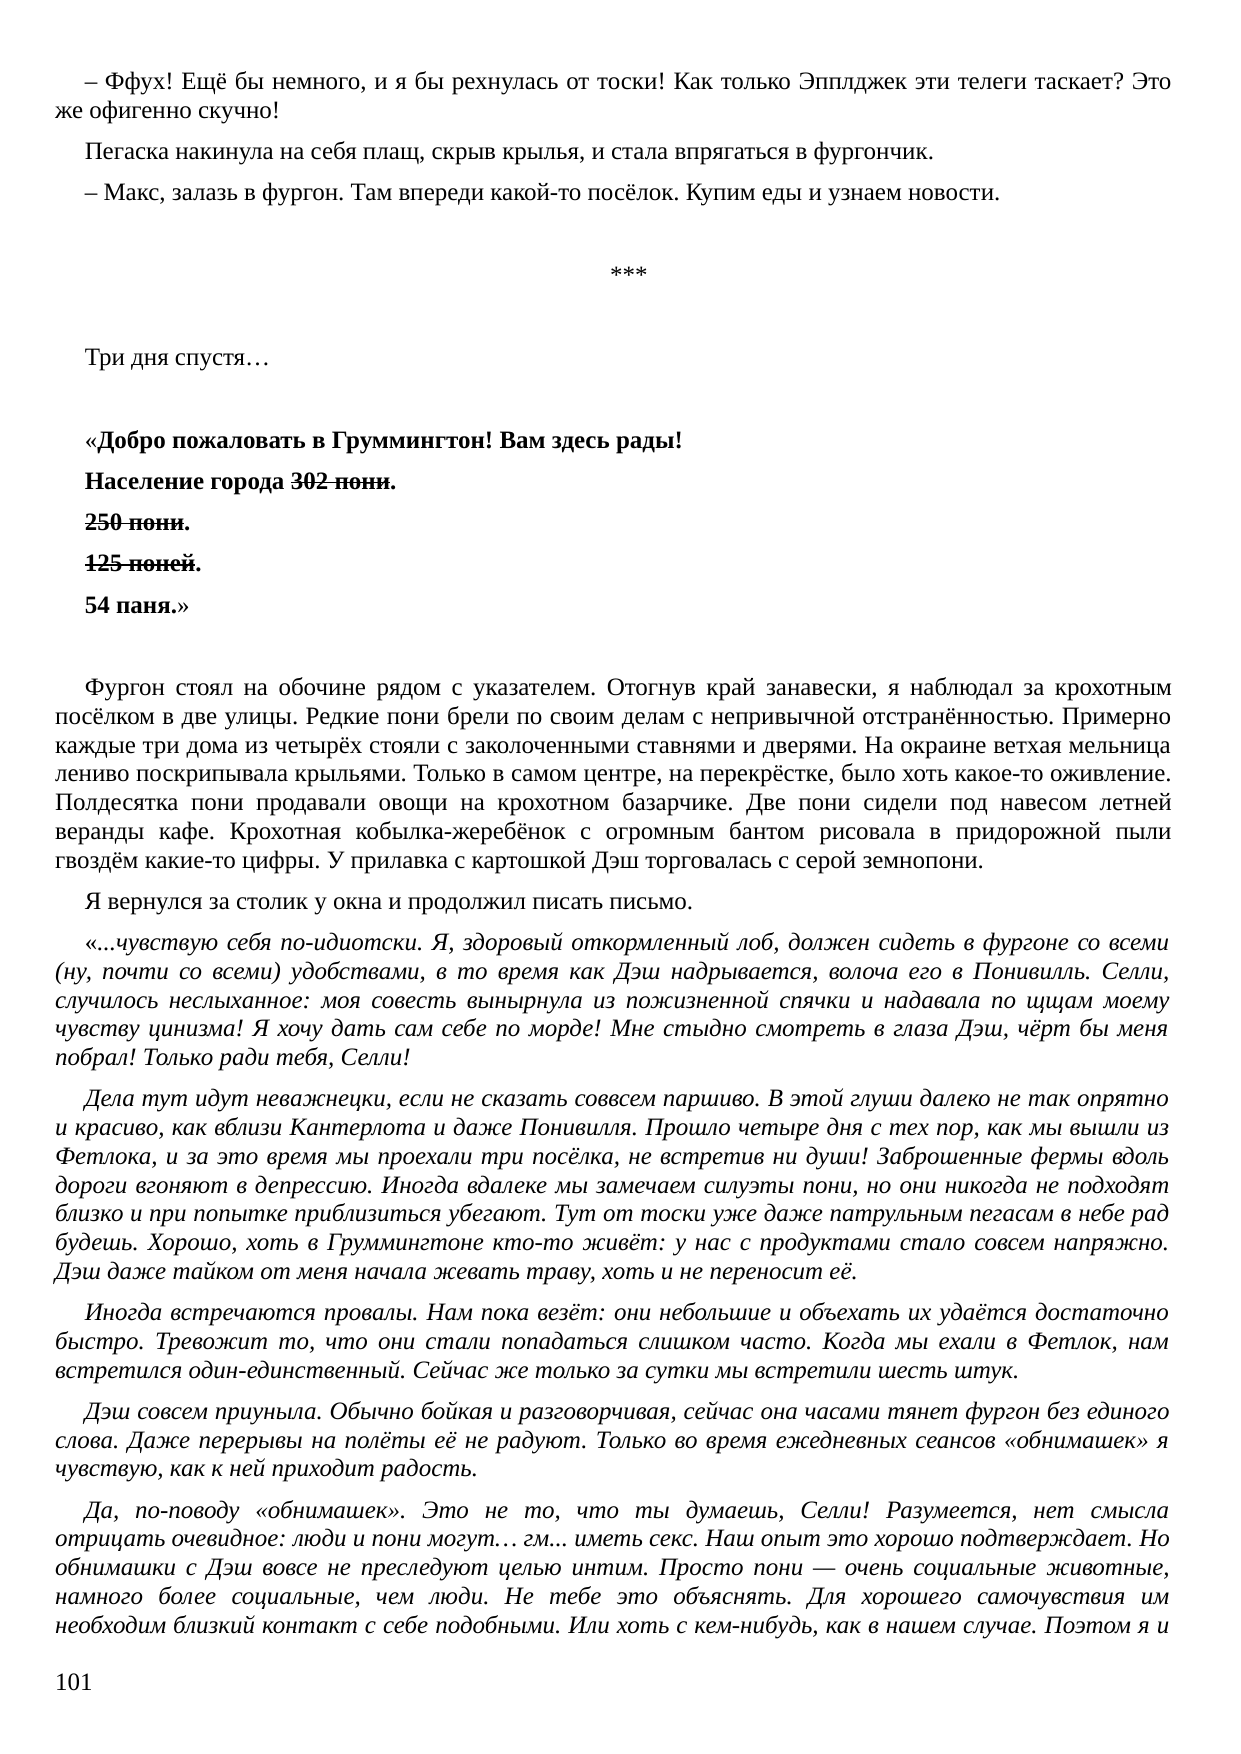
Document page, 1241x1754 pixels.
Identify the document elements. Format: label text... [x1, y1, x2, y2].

text Дела тут идут неважнецки, если не сказать соввсем паршиво. В этой глуши далеко не так опрятно и красиво, как вблизи Кантерлота и даже Понивилля. Прошло четыре дня с тех пор, как мы вышли из Фетлока, и за это время мы проехали три посёлка, не встретив ни души! Заброшенные фермы вдоль дороги вгоняют в депрессию. Иногда вдалеке мы замечаем силуэты пони, но они никогда не подходят близко и при попытке приблизиться убегают. Тут от тоски уже даже патрульным пегасам в небе рад будешь. Хорошо, хоть в Груммингтоне кто-то живёт: у нас с продуктами стало совсем напряжно. Дэш даже тайком от меня начала жевать траву, хоть и не переносит её. [55, 1083, 1173, 1285]
text Пегаска накинула на себя плащ, скрыв крылья, и стала впрягаться в фургончик. [55, 136, 1173, 165]
text «Добро пожаловать в Груммингтон! Вам здесь рады! [55, 425, 1173, 453]
text Фургон стоял на обочине рядом с указателем. Отогнув край занавески, я наблюдал за крохотным посёлком в две улицы. Редкие пони брели по своим делам с непривычной отстранённостью. Примерно каждые три дома из четырёх стояли с заколоченными ставнями и дверями. На окраине ветхая мельница лениво поскрипывала крыльями. Только в самом центре, на перекрёстке, было хоть какое-то оживление. Полдесятка пони продавали овощи на крохотном базарчике. Две пони сидели под навесом летней веранды кафе. Крохотная кобылка-жеребёнок с огромным бантом рисовала в придорожной пыли гвоздём какие-то цифры. У прилавка с картошкой Дэш торговалась с серой земнопони. [55, 672, 1173, 873]
text 250 пони. [55, 507, 1173, 536]
text – Макс, залазь в фургон. Там впереди какой-то посёлок. Купим еды и узнаем новости. [55, 177, 1173, 206]
text 54 паня.» [55, 590, 1173, 618]
text Иногда встречаются провалы. Нам пока везёт: они небольшие и объехать их удаётся достаточно быстро. Тревожит то, что они стали попадаться слишком часто. Когда мы ехали в Фетлок, нам встретился один-единственный. Сейчас же только за сутки мы встретили шесть штук. [55, 1297, 1173, 1383]
text Население города 302 пони. [55, 466, 1173, 495]
text Я вернулся за столик у окна и продолжил писать письмо. [55, 886, 1173, 915]
text Дэш совсем приуныла. Обычно бойкая и разговорчивая, сейчас она часами тянет фургон без единого слова. Даже перерывы на полёты её не радуют. Только во время ежедневных сеансов «обнимашек» я чувствую, как к ней приходит радость. [55, 1396, 1173, 1482]
text *** [55, 260, 1173, 288]
text 125 поней. [55, 548, 1173, 577]
text Три дня спустя… [55, 342, 1173, 371]
text «...чувствую себя по-идиотски. Я, здоровый откормленный лоб, должен сидеть в фургоне со всеми (ну, почти со всеми) удобствами, в то время как Дэш надрывается, волоча его в Понивилль. Селли, случилось неслыханное: моя совесть вынырнула из пожизненной спячки и надавала по щщам моему чувству цинизма! Я хочу дать сам себе по морде! Мне стыдно смотреть в глаза Дэш, чёрт бы меня побрал! Только ради тебя, Селли! [55, 927, 1173, 1071]
text – Ффух! Ещё бы немного, и я бы рехнулась от тоски! Как только Эпплджек эти телеги таскает? Это же офигенно скучно! [55, 66, 1173, 123]
text Да, по-поводу «обнимашек». Это не то, что ты думаешь, Селли! Разумеется, нет смысла отрицать очевидное: люди и пони могут… гм... иметь секс. Наш опыт это хорошо подтверждает. Но обнимашки с Дэш вовсе не преследуют целью интим. Просто пони — очень социальные животные, намного более социальные, чем люди. Не тебе это объяснять. Для хорошего самочувствия им необходим близкий контакт с себе подобными. Или хоть с кем-нибудь, как в нашем случае. Поэтом я и [55, 1495, 1173, 1638]
